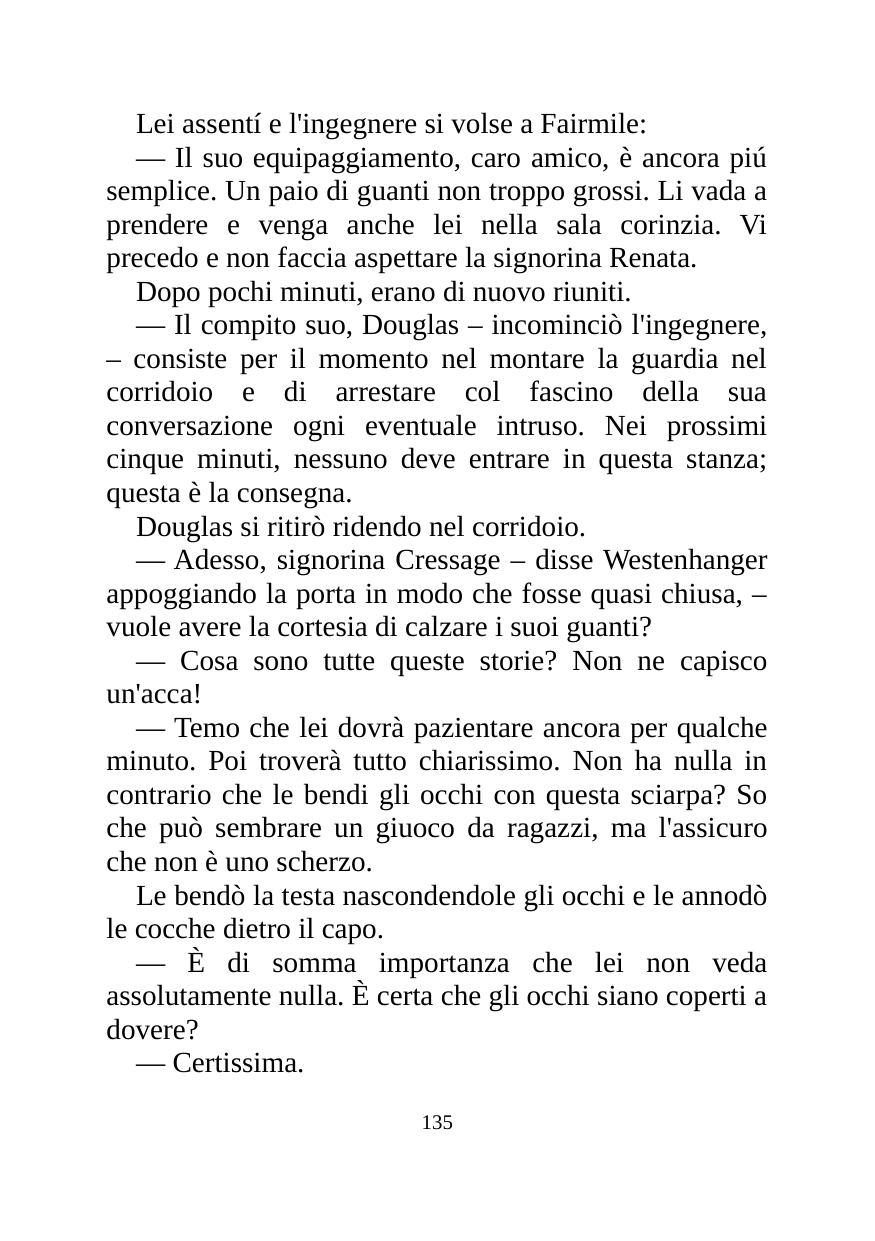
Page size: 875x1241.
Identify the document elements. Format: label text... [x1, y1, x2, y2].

text — È di somma importanza che lei non veda assolutamente nulla. È certa che gli occhi siano coperti a dovere? [106, 945, 768, 1045]
text Douglas si ritirò ridendo nel corridoio. [106, 509, 768, 542]
text — Il compito suo, Douglas – incominciò l'ingegnere, – consiste per il momento nel montare la guardia nel corridoio e di arrestare col fascino della sua conversazione ogni eventuale intruso. Nei prossimi cinque minuti, nessuno deve entrare in questa stanza; questa è la consegna. [106, 307, 768, 509]
text Dopo pochi minuti, erano di nuovo riuniti. [106, 274, 768, 307]
text — Certissima. [106, 1045, 768, 1079]
text Lei assentí e l'ingegnere si volse a Fairmile: [106, 106, 768, 140]
text — Il suo equipaggiamento, caro amico, è ancora piú semplice. Un paio di guanti non troppo grossi. Li vada a prendere e venga anche lei nella sala corinzia. Vi precedo e non faccia aspettare la signorina Renata. [106, 140, 768, 274]
text — Adesso, signorina Cressage – disse Westenhanger appoggiando la porta in modo che fosse quasi chiusa, – vuole avere la cortesia di calzare i suoi guanti? [106, 542, 768, 643]
text — Cosa sono tutte queste storie? Non ne capisco un'acca! [106, 643, 768, 710]
text — Temo che lei dovrà pazientare ancora per qualche minuto. Poi troverà tutto chiarissimo. Non ha nulla in contrario che le bendi gli occhi con questa sciarpa? So che può sembrare un giuoco da ragazzi, ma l'assicuro che non è uno scherzo. [106, 710, 768, 878]
text Le bendò la testa nascondendole gli occhi e le annodò le cocche dietro il capo. [106, 878, 768, 945]
